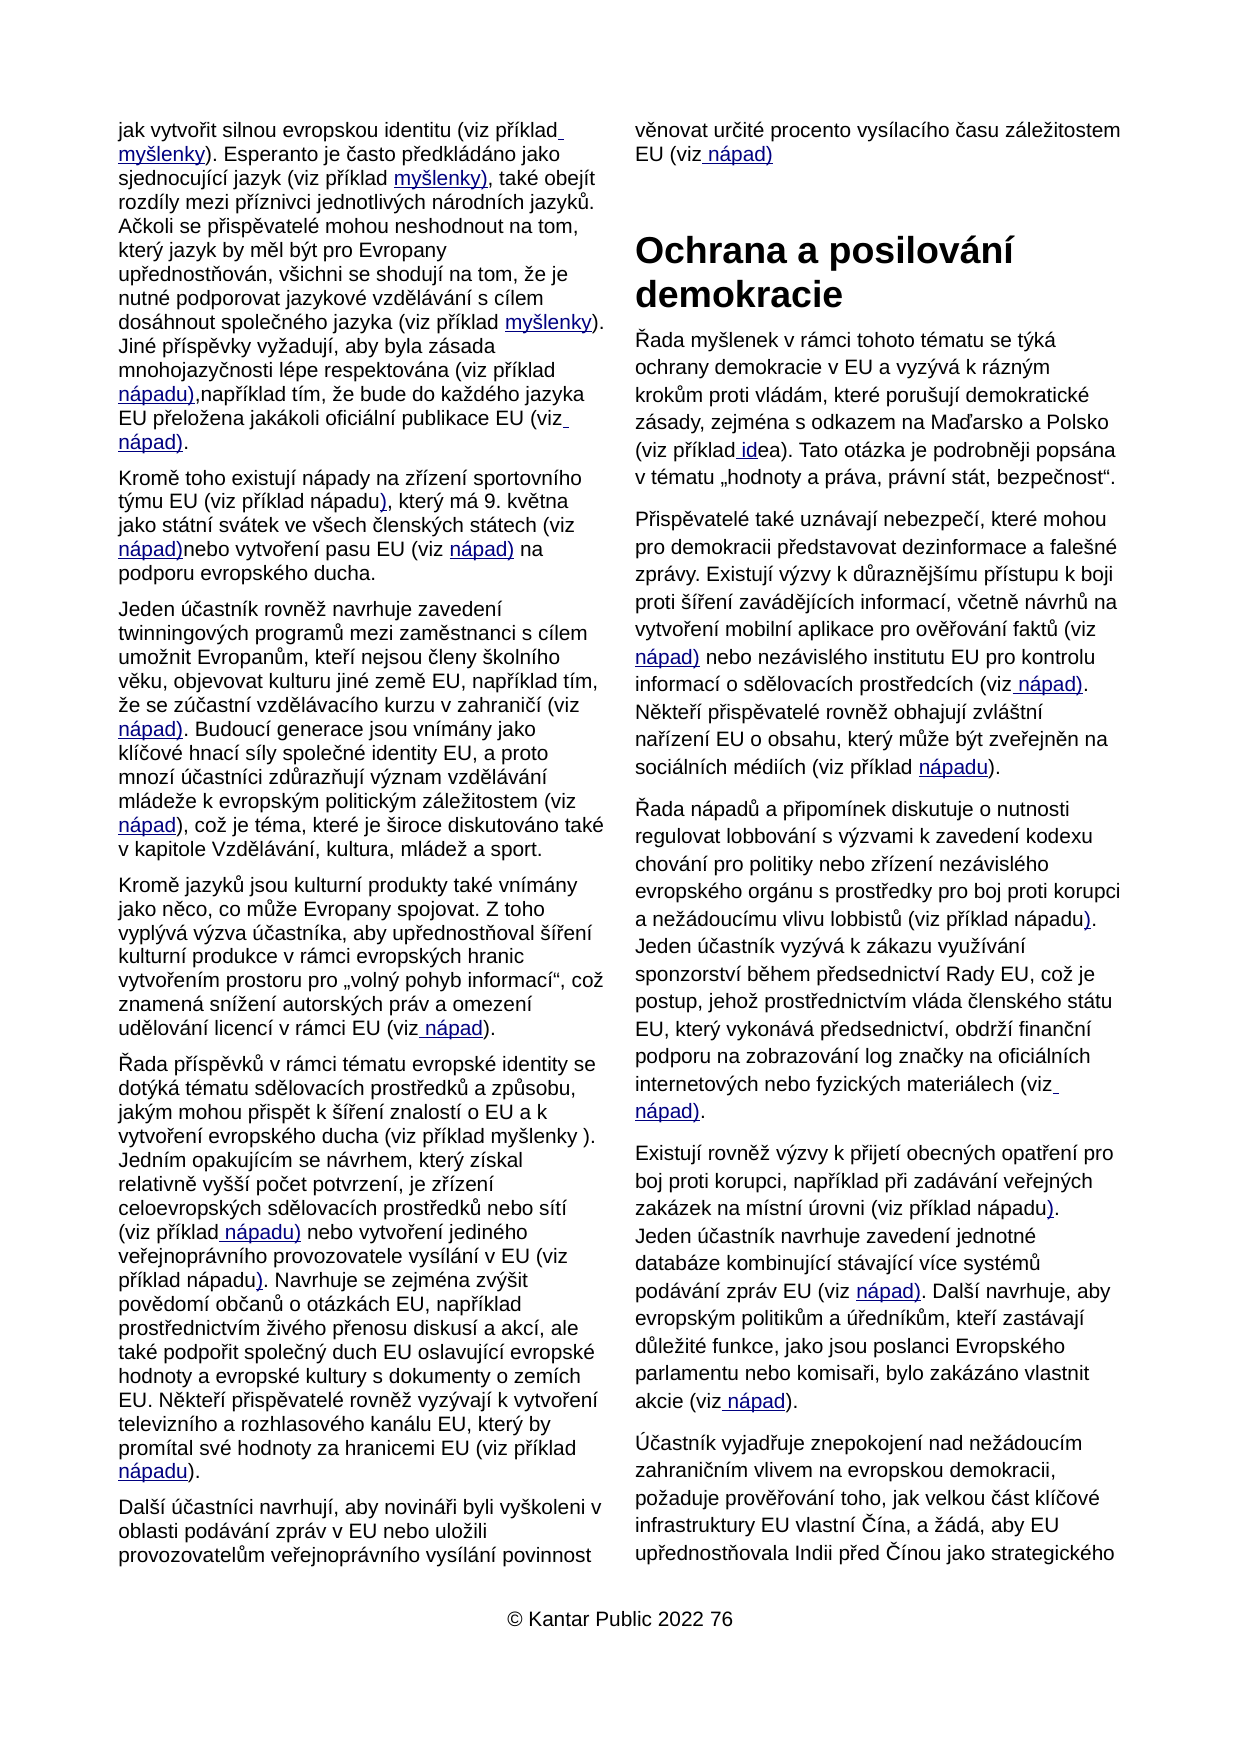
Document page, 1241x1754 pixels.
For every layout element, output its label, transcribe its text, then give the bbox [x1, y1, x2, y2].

text Řada příspěvků v rámci tématu evropské identity se dotýká tématu sdělovacích prostředků a způsobu, jakým mohou přispět k šíření znalostí o EU a k vytvoření evropského ducha (viz příklad myšlenky ). Jedním opakujícím se návrhem, který získal relativně vyšší počet potvrzení, je zřízení celoevropských sdělovacích prostředků nebo sítí (viz příklad nápadu) nebo vytvoření jediného veřejnoprávního provozovatele vysílání v EU (viz příklad nápadu). Navrhuje se zejména zvýšit povědomí občanů o otázkách EU, například prostřednictvím živého přenosu diskusí a akcí, ale také podpořit společný duch EU oslavující evropské hodnoty a evropské kultury s dokumenty o zemích EU. Někteří přispěvatelé rovněž vyzývají k vytvoření televizního a rozhlasového kanálu EU, který by promítal své hodnoty za hranicemi EU (viz příklad nápadu). [118, 1052, 605, 1483]
text Další účastníci navrhují, aby novináři byli vyškoleni v oblasti podávání zpráv v EU nebo uložili provozovatelům veřejnoprávního vysílání povinnost [118, 1495, 605, 1567]
text Jeden účastník rovněž navrhuje zavedení twinningových programů mezi zaměstnanci s cílem umožnit Evropanům, kteří nejsou členy školního věku, objevovat kulturu jiné země EU, například tím, že se zúčastní vzdělávacího kurzu v zahraničí (viz nápad). Budoucí generace jsou vnímány jako klíčové hnací síly společné identity EU, a proto mnozí účastníci zdůrazňují význam vzdělávání mládeže k evropským politickým záležitostem (viz nápad), což je téma, které je široce diskutováno také v kapitole Vzdělávání, kultura, mládež a sport. [118, 597, 605, 861]
text Kromě jazyků jsou kulturní produkty také vnímány jako něco, co může Evropany spojovat. Z toho vyplývá výzva účastníka, aby upřednostňoval šíření kulturní produkce v rámci evropských hranic vytvořením prostoru pro „volný pohyb informací“, což znamená snížení autorských práv a omezení udělování licencí v rámci EU (viz nápad). [118, 872, 605, 1040]
text Řada myšlenek v rámci tohoto tématu se týká ochrany demokracie v EU a vyzývá k rázným krokům proti vládám, které porušují demokratické zásady, zejména s odkazem na Maďarsko a Polsko (viz příklad idea). Tato otázka je podrobněji popsána v tématu „hodnoty a práva, právní stát, bezpečnost“. [635, 327, 1122, 489]
text věnovat určité procento vysílacího času záležitostem EU (viz nápad) [635, 118, 1122, 166]
subtitle Ochrana a posilování demokracie [635, 229, 1122, 315]
text Existují rovněž výzvy k přijetí obecných opatření pro boj proti korupci, například při zadávání veřejných zakázek na místní úrovni (viz příklad nápadu). Jeden účastník navrhuje zavedení jednotné databáze kombinující stávající více systémů podávání zpráv EU (viz nápad). Další navrhuje, aby evropským politikům a úředníkům, kteří zastávají důležité funkce, jako jsou poslanci Evropského parlamentu nebo komisaři, bylo zakázáno vlastnit akcie (viz nápad). [635, 1141, 1122, 1413]
text Účastník vyjadřuje znepokojení nad nežádoucím zahraničním vlivem na evropskou demokracii, požaduje prověřování toho, jak velkou část klíčové infrastruktury EU vlastní Čína, a žádá, aby EU upřednostňovala Indii před Čínou jako strategického [635, 1431, 1122, 1565]
text Kromě toho existují nápady na zřízení sportovního týmu EU (viz příklad nápadu), který má 9. května jako státní svátek ve všech členských státech (viz nápad)nebo vytvoření pasu EU (viz nápad) na podporu evropského ducha. [118, 465, 605, 585]
text Přispěvatelé také uznávají nebezpečí, které mohou pro demokracii představovat dezinformace a falešné zprávy. Existují výzvy k důraznějšímu přístupu k boji proti šíření zavádějících informací, včetně návrhů na vytvoření mobilní aplikace pro ověřování faktů (viz nápad) nebo nezávislého institutu EU pro kontrolu informací o sdělovacích prostředcích (viz nápad). Někteří přispěvatelé rovněž obhajují zvláštní nařízení EU o obsahu, který může být zveřejněn na sociálních médiích (viz příklad nápadu). [635, 507, 1122, 778]
text Řada nápadů a připomínek diskutuje o nutnosti regulovat lobbování s výzvami k zavedení kodexu chování pro politiky nebo zřízení nezávislého evropského orgánu s prostředky pro boj proti korupci a nežádoucímu vlivu lobbistů (viz příklad nápadu). Jeden účastník vyzývá k zákazu využívání sponzorství během předsednictví Rady EU, což je postup, jehož prostřednictvím vláda členského státu EU, který vykonává předsednictví, obdrží finanční podporu na zobrazování log značky na oficiálních internetových nebo fyzických materiálech (viz nápad). [635, 797, 1122, 1123]
text jak vytvořit silnou evropskou identitu (viz příklad myšlenky). Esperanto je často předkládáno jako sjednocující jazyk (viz příklad myšlenky), také obejít rozdíly mezi příznivci jednotlivých národních jazyků. Ačkoli se přispěvatelé mohou neshodnout na tom, který jazyk by měl být pro Evropany upřednostňován, všichni se shodují na tom, že je nutné podporovat jazykové vzdělávání s cílem dosáhnout společného jazyka (viz příklad myšlenky). Jiné příspěvky vyžadují, aby byla zásada mnohojazyčnosti lépe respektována (viz příklad nápadu),například tím, že bude do každého jazyka EU přeložena jakákoli oficiální publikace EU (viz nápad). [118, 118, 605, 453]
